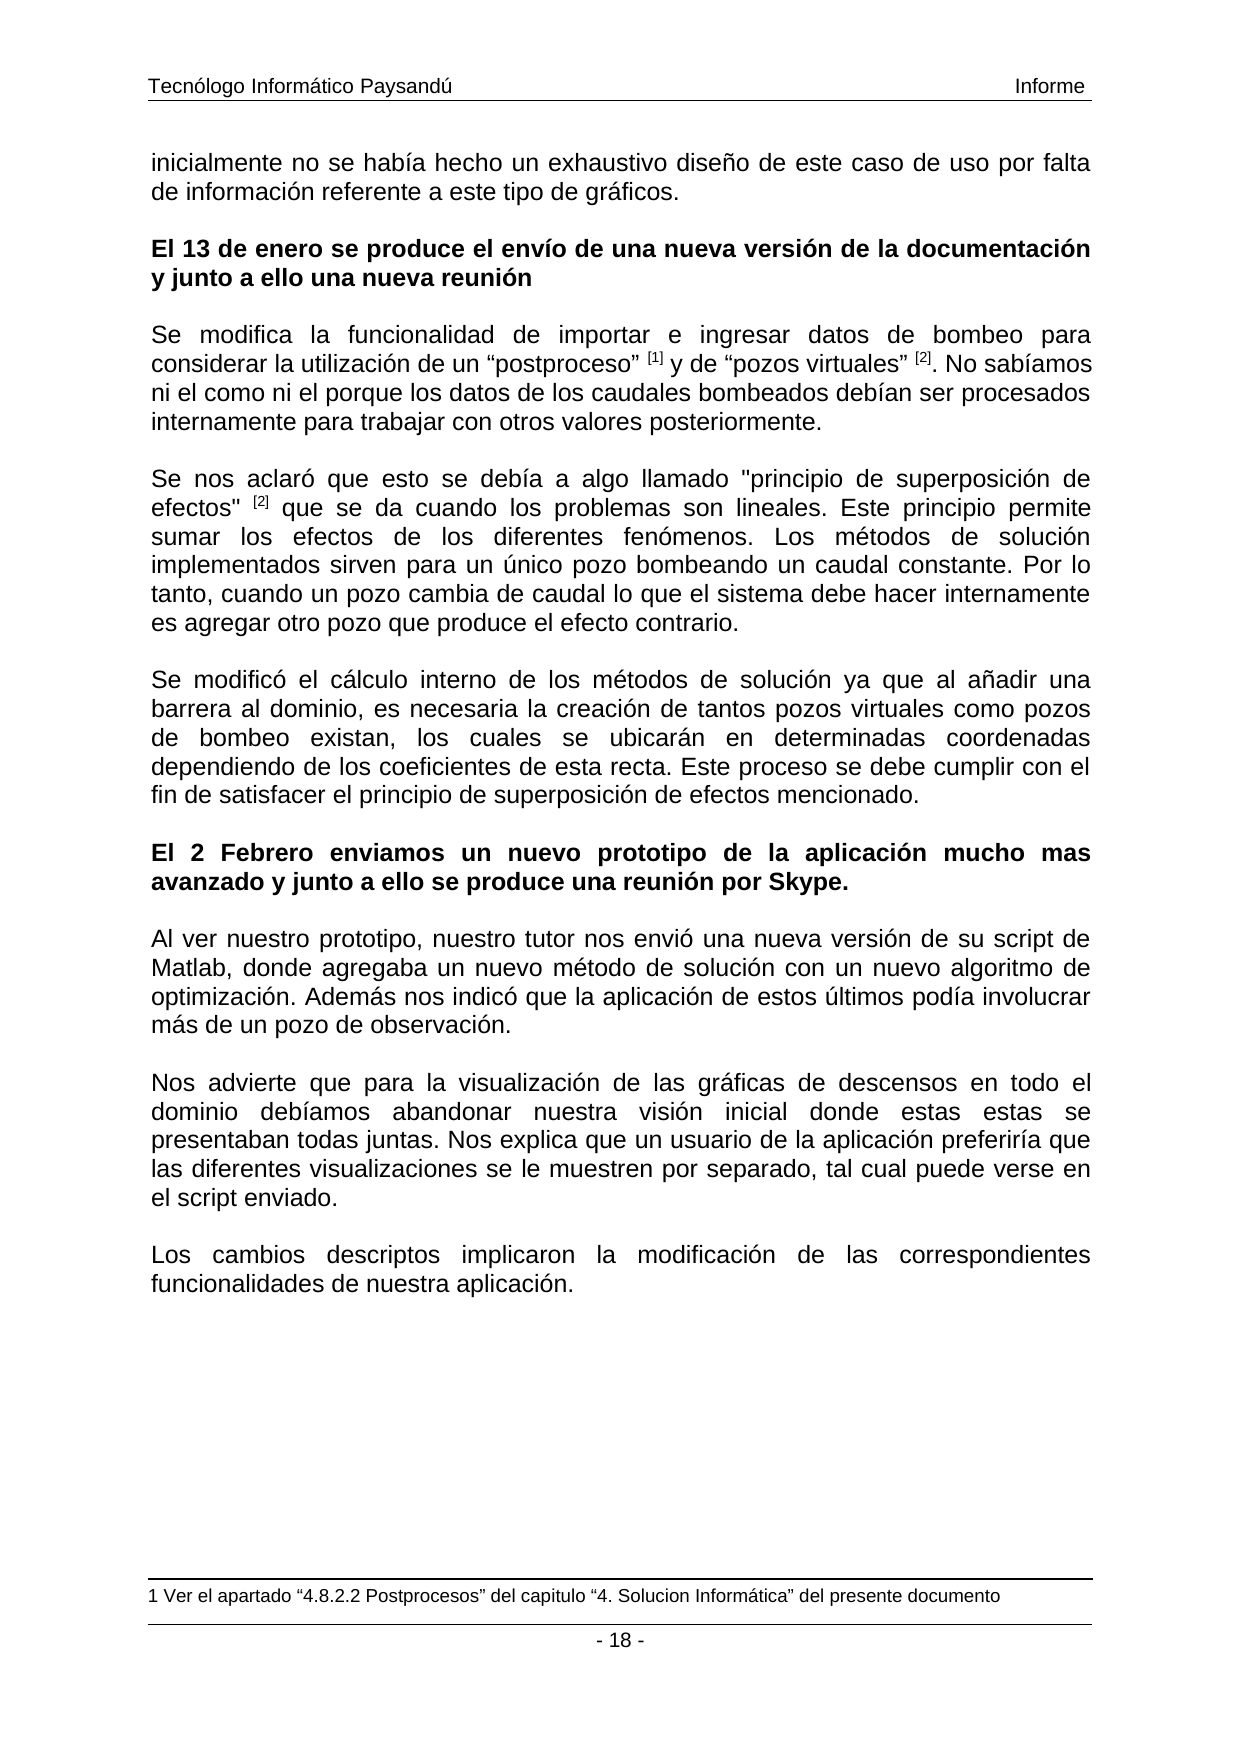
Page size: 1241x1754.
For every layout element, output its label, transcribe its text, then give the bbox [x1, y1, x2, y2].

text Ver el apartado “4.8.2.2 Postprocesos” del capitulo “4. Solucion Informática” del presente documento [148, 1585, 1092, 1606]
text inicialmente no se había hecho un exhaustivo diseño de este caso de uso por falta de información referente a este tipo de gráficos. [151, 148, 1092, 205]
text Nos advierte que para la visualización de las gráficas de descensos en todo el dominio debíamos abandonar nuestra visión inicial donde estas estas se presentaban todas juntas. Nos explica que un usuario de la aplicación preferiría que las diferentes visualizaciones se le muestren por separado, tal cual puede verse en el script enviado. [151, 1068, 1092, 1211]
text Al ver nuestro prototipo, nuestro tutor nos envió una nueva versión de su script de Matlab, donde agregaba un nuevo método de solución con un nuevo algoritmo de optimización. Además nos indicó que la aplicación de estos últimos podía involucrar más de un pozo de observación. [151, 924, 1092, 1039]
text El 13 de enero se produce el envío de una nueva versión de la documentación y junto a ello una nueva reunión [151, 234, 1092, 291]
text Se nos aclaró que esto se debía a algo llamado "principio de superposición de efectos" [3] que se da cuando los problemas son lineales. Este principio permite sumar los efectos de los diferentes fenómenos. Los métodos de solución implementados sirven para un único pozo bombeando un caudal constante. Por lo tanto, cuando un pozo cambia de caudal lo que el sistema debe hacer internamente es agregar otro pozo que produce el efecto contrario. [151, 464, 1092, 636]
text El 2 Febrero enviamos un nuevo prototipo de la aplicación mucho mas avanzado y junto a ello se produce una reunión por Skype. [151, 838, 1092, 895]
text Se modifica la funcionalidad de importar e ingresar datos de bombeo para considerar la utilización de un “postproceso” [] y de “pozos virtuales” [3]. No sabíamos ni el como ni el porque los datos de los caudales bombeados debían ser procesados internamente para trabajar con otros valores posteriormente. [151, 320, 1092, 435]
text Los cambios descriptos implicaron la modificación de las correspondientes funcionalidades de nuestra aplicación. [151, 1240, 1092, 1298]
text Se modificó el cálculo interno de los métodos de solución ya que al añadir una barrera al dominio, es necesaria la creación de tantos pozos virtuales como pozos de bombeo existan, los cuales se ubicarán en determinadas coordenadas dependiendo de los coeficientes de esta recta. Este proceso se debe cumplir con el fin de satisfacer el principio de superposición de efectos mencionado. [151, 665, 1092, 809]
